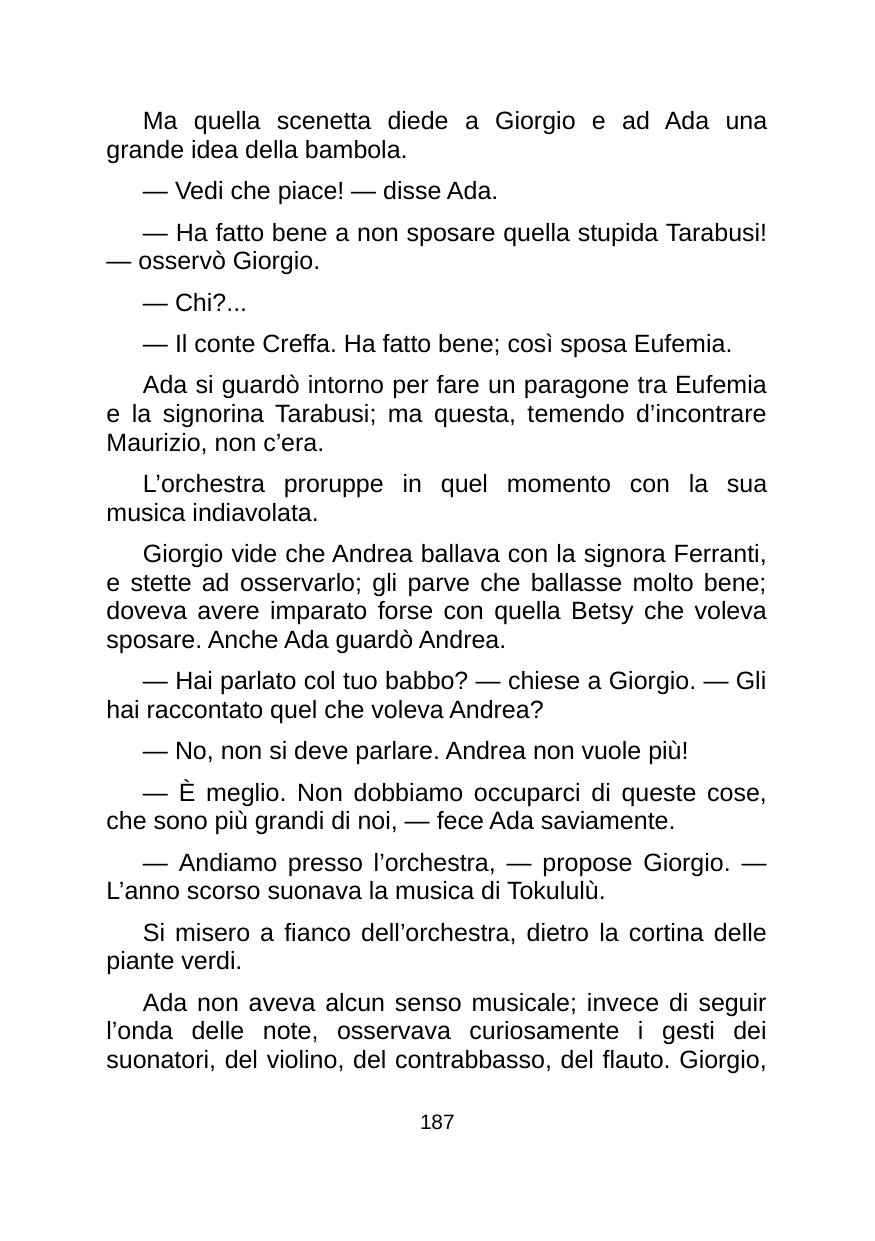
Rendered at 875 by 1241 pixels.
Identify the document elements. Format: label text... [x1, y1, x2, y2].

text — Chi?... [106, 287, 768, 316]
text Ada si guardò intorno per fare un paragone tra Eufemia e la signorina Tarabusi; ma questa, temendo d’incontrare Maurizio, non c’era. [106, 370, 768, 456]
text — Il conte Creffa. Ha fatto bene; così sposa Eufemia. [106, 329, 768, 357]
text — Hai parlato col tuo babbo? — chiese a Giorgio. — Gli hai raccontato quel che voleva Andrea? [106, 666, 768, 724]
text Ma quella scenetta diede a Giorgio e ad Ada una grande idea della bambola. [106, 106, 768, 164]
text L’orchestra proruppe in quel momento con la sua musica indiavolata. [106, 469, 768, 526]
text — Andiamo presso l’orchestra, — propose Giorgio. — L’anno scorso suonava la musica di Tokululù. [106, 847, 768, 905]
text Si misero a fianco dell’orchestra, dietro la cortina delle piante verdi. [106, 917, 768, 975]
text — Ha fatto bene a non sposare quella stupida Tarabusi! — osservò Giorgio. [106, 217, 768, 275]
text — Vedi che piace! — disse Ada. [106, 176, 768, 205]
text Ada non aveva alcun senso musicale; invece di seguir l’onda delle note, osservava curiosamente i gesti dei suonatori, del violino, del contrabbasso, del flauto. Giorgio, [106, 987, 768, 1074]
text — È meglio. Non dobbiamo occuparci di queste cose, che sono più grandi di noi, — fece Ada saviamente. [106, 777, 768, 835]
text — No, non si deve parlare. Andrea non vuole più! [106, 736, 768, 765]
text Giorgio vide che Andrea ballava con la signora Ferranti, e stette ad osservarlo; gli parve che ballasse molto bene; doveva avere imparato forse con quella Betsy che voleva sposare. Anche Ada guardò Andrea. [106, 539, 768, 654]
